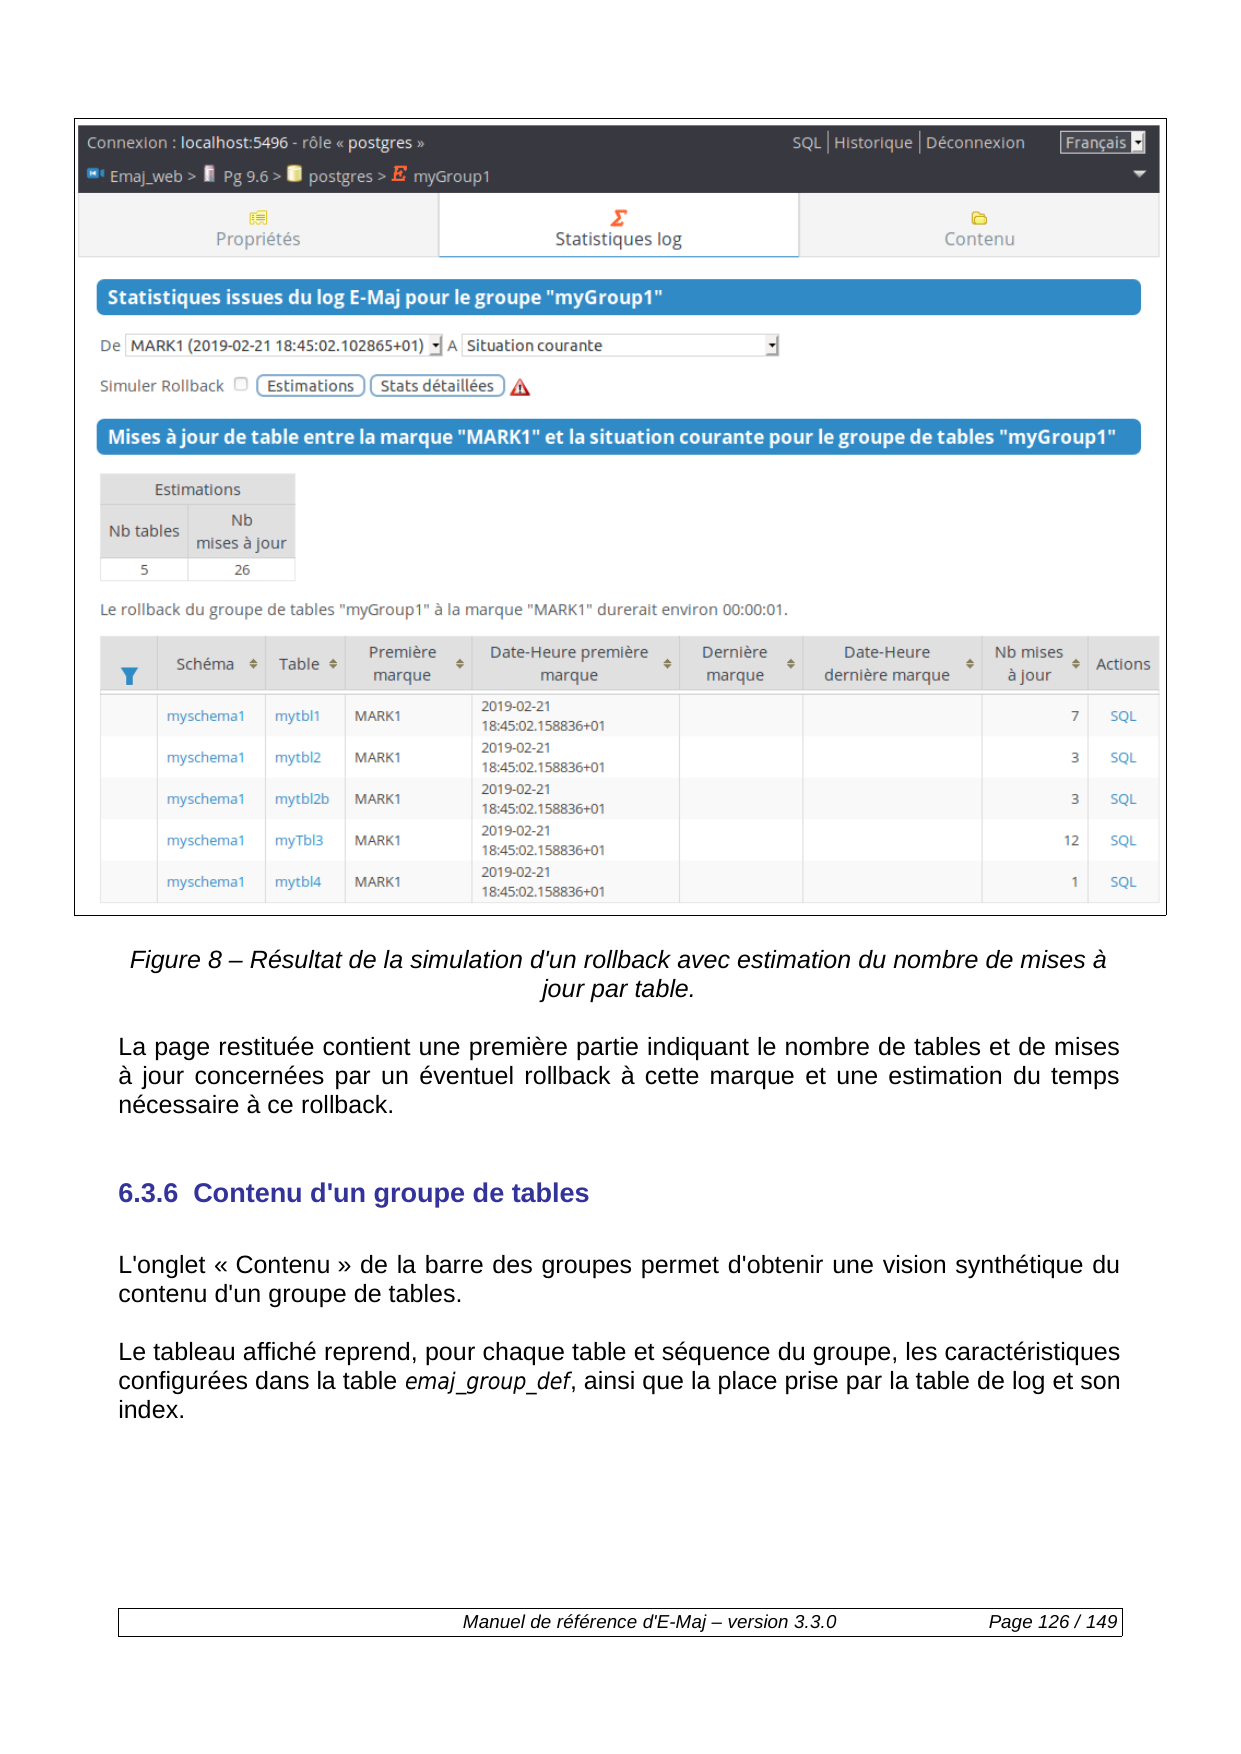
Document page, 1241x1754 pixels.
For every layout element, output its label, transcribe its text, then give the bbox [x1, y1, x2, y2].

text Figure 8 – Résultat de la simulation d'un rollback avec estimation du nombre de mises à jour par table. [118, 944, 1122, 1003]
picture [76, 121, 1164, 913]
subtitle Contenu d'un groupe de tables [118, 1177, 1122, 1208]
text Le tableau affiché reprend, pour chaque table et séquence du groupe, les caractéristiques configurées dans la table emaj_group_def, ainsi que la place prise par la table de log et son index. [118, 1337, 1122, 1424]
text L'onglet « Contenu » de la barre des groupes permet d'obtenir une vision synthétique du contenu d'un groupe de tables. [118, 1249, 1122, 1308]
text La page restituée contient une première partie indiquant le nombre de tables et de mises à jour concernées par un éventuel rollback à cette marque et une estimation du temps nécessaire à ce rollback. [118, 1032, 1122, 1119]
